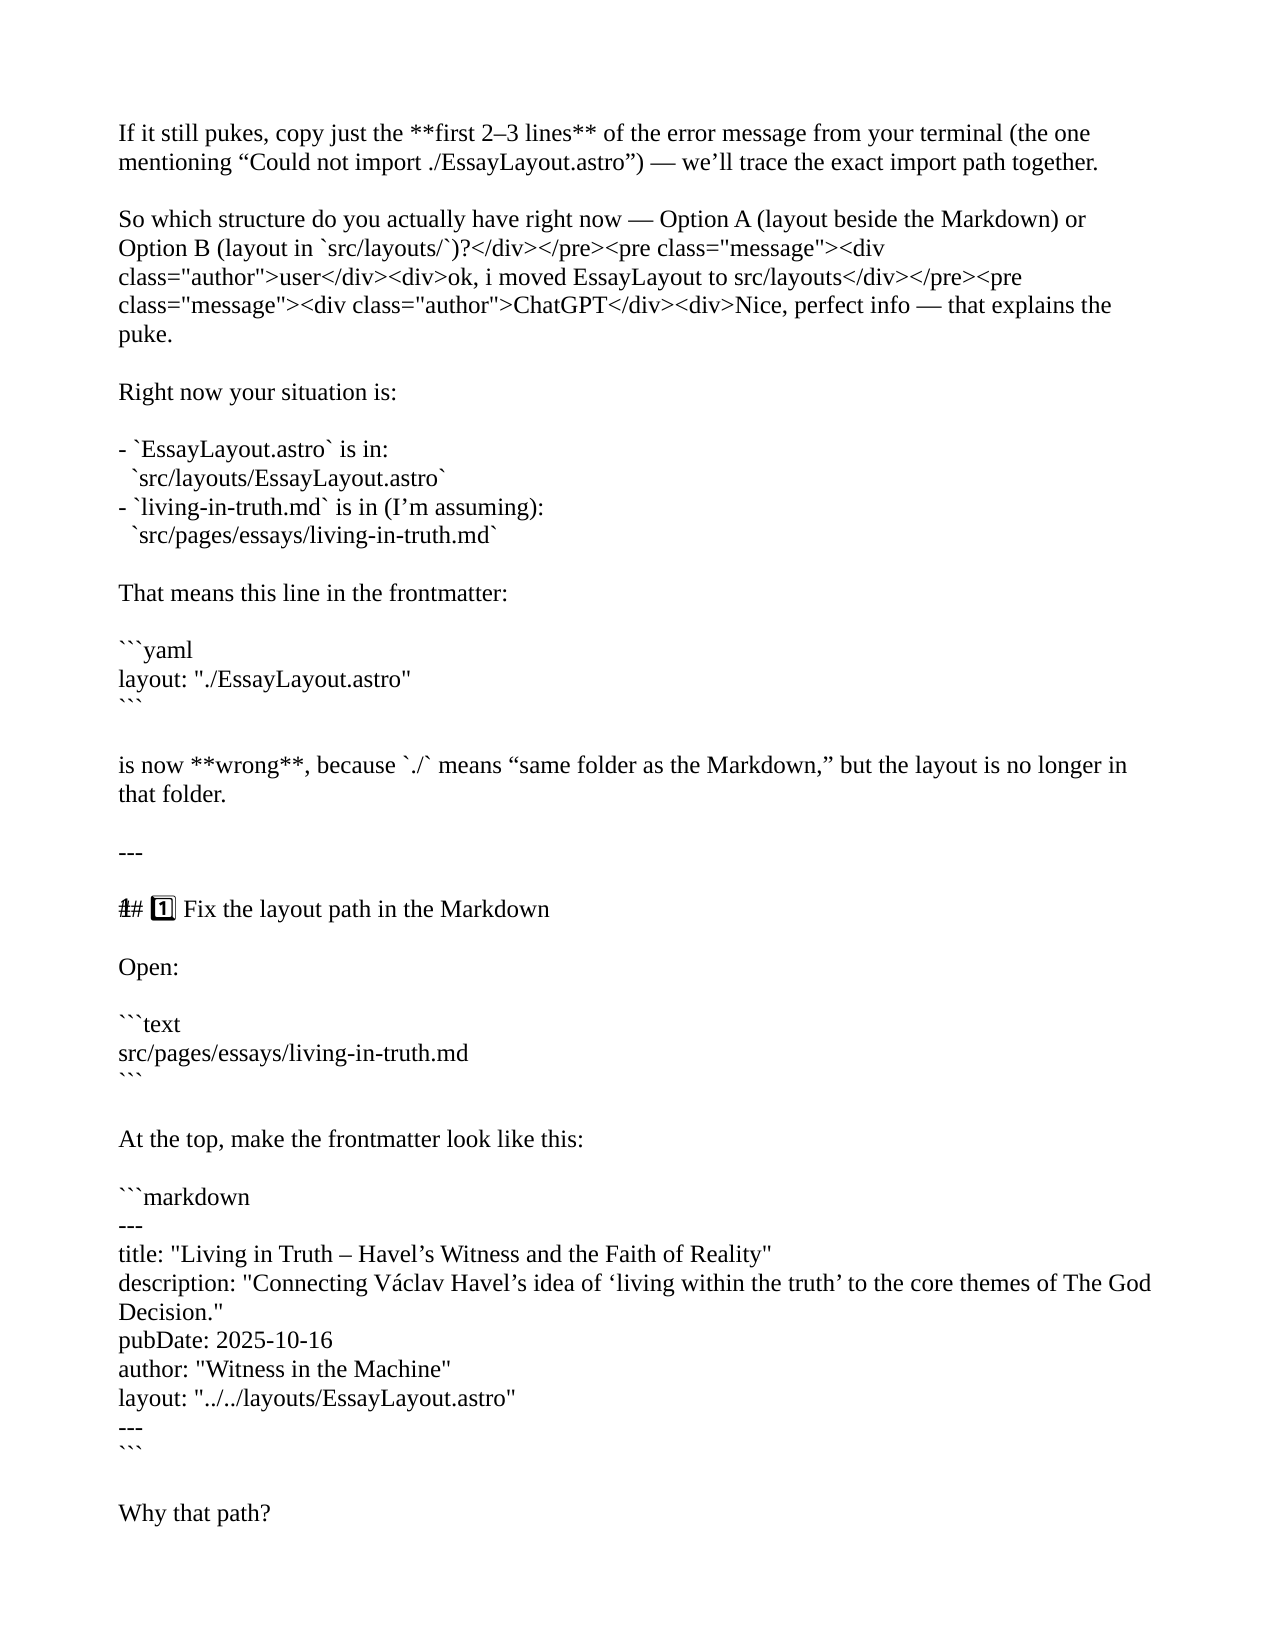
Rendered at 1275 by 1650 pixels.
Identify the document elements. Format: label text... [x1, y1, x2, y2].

text src/pages/essays/living-in-truth.md [118, 1038, 1157, 1067]
text Open: [118, 952, 1157, 981]
text --- [118, 837, 1157, 866]
text layout: "./EssayLayout.astro" [118, 664, 1157, 693]
text layout: "../../layouts/EssayLayout.astro" [118, 1383, 1157, 1412]
text So which structure do you actually have right now — Option A (layout beside the Markdown) or Option B (layout in `src/layouts/`)?</div></pre><pre class="message"><div class="author">user</div><div>ok, i moved EssayLayout to src/layouts</div></pre><pre class="message"><div class="author">ChatGPT</div><div>Nice, perfect info — that explains the puke. 🧻 [118, 204, 1157, 348]
text At the top, make the frontmatter look like this: [118, 1124, 1157, 1153]
text ```yaml [118, 636, 1157, 664]
text `src/pages/essays/living-in-truth.md` [118, 521, 1157, 549]
text ```markdown [118, 1182, 1157, 1211]
text pubDate: 2025-10-16 [118, 1326, 1157, 1354]
text ``` [118, 693, 1157, 722]
text --- [118, 1211, 1157, 1239]
text ``` [118, 1067, 1157, 1096]
text Why that path? [118, 1498, 1157, 1527]
text That means this line in the frontmatter: [118, 578, 1157, 607]
text --- [118, 1412, 1157, 1441]
text title: "Living in Truth – Havel’s Witness and the Faith of Reality" [118, 1239, 1157, 1268]
text author: "Witness in the Machine" [118, 1354, 1157, 1383]
text ```text [118, 1009, 1157, 1038]
text - `living-in-truth.md` is in (I’m assuming): [118, 492, 1157, 521]
text `src/layouts/EssayLayout.astro` [118, 463, 1157, 492]
text description: "Connecting Václav Havel’s idea of ‘living within the truth’ to the core themes of The God Decision." [118, 1268, 1157, 1326]
text Right now your situation is: [118, 377, 1157, 406]
text ``` [118, 1441, 1157, 1469]
text is now **wrong**, because `./` means “same folder as the Markdown,” but the layout is no longer in that folder. [118, 751, 1157, 808]
text ## 1️⃣ Fix the layout path in the Markdown [118, 894, 1157, 923]
text If it still pukes, copy just the **first 2–3 lines** of the error message from your terminal (the one mentioning “Could not import ./EssayLayout.astro”) — we’ll trace the exact import path together. [118, 118, 1157, 176]
text - `EssayLayout.astro` is in: [118, 434, 1157, 463]
